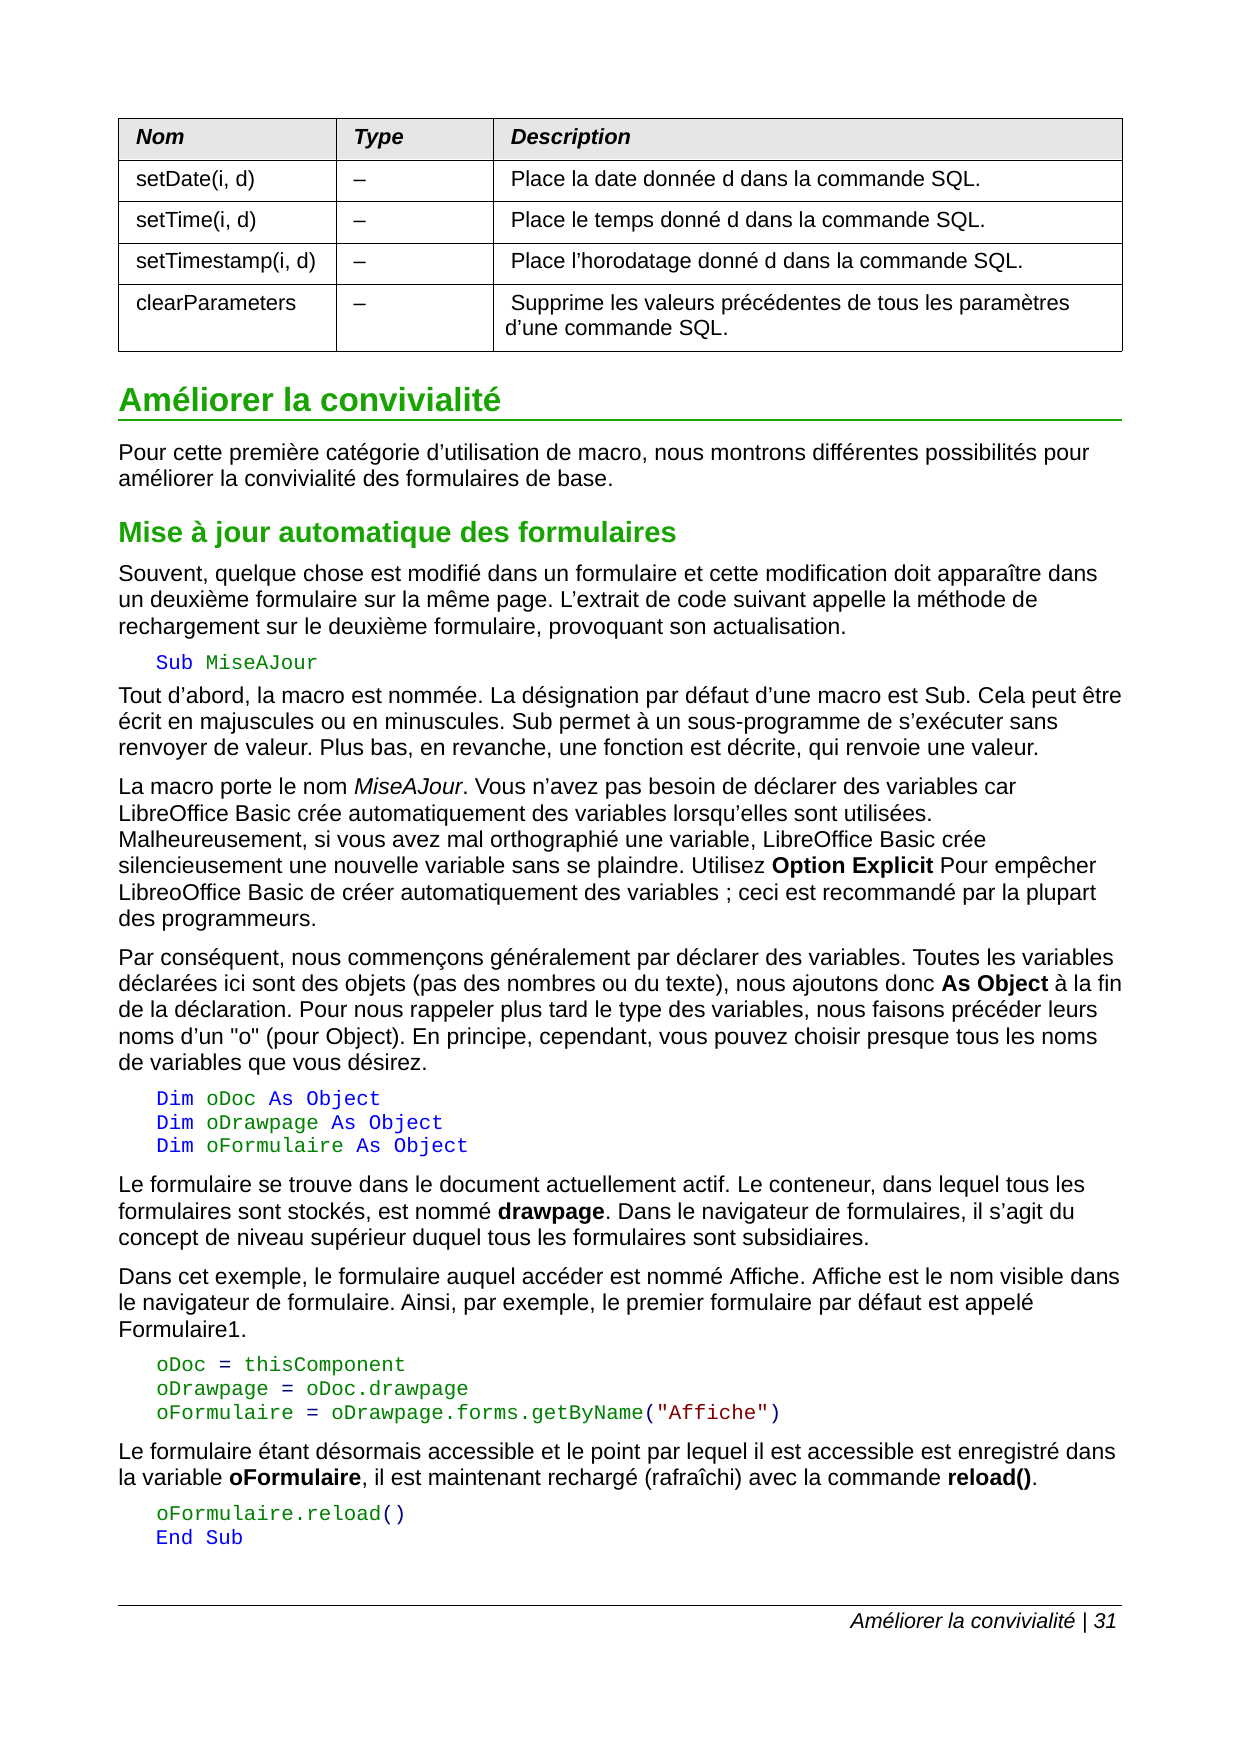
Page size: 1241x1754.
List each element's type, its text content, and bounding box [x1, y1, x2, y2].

table_header Nom [119, 119, 336, 159]
text Le formulaire se trouve dans le document actuellement actif. Le conteneur, dans lequel tous les formulaires sont stockés, est nommé drawpage. Dans le navigateur de formulaires, il s’agit du concept de niveau supérieur duquel tous les formulaires sont subsidiaires. [118, 1171, 1122, 1250]
text Dim oFormulaire As Object [156, 1135, 1122, 1159]
text Pour cette première catégorie d’utilisation de macro, nous montrons différentes possibilités pour améliorer la convivialité des formulaires de base. [118, 438, 1122, 491]
table_cell Supprime les valeurs précédentes de tous les paramètres d’une commande SQL. [494, 285, 1122, 351]
table_cell setTimestamp(i, d) [119, 244, 336, 284]
text oDoc = thisComponent [156, 1354, 1122, 1378]
table_cell – [337, 285, 493, 351]
text oFormulaire = oDrawpage.forms.getByName("Affiche") [156, 1402, 1122, 1425]
text Dim oDoc As Object [156, 1088, 1122, 1112]
text oDrawpage = oDoc.drawpage [156, 1378, 1122, 1402]
subtitle Mise à jour automatique des formulaires [118, 515, 1122, 548]
table_header Description [494, 119, 1122, 159]
subtitle Améliorer la convivialité [118, 380, 1122, 419]
table_cell – [337, 244, 493, 284]
table_header Type [337, 119, 493, 159]
text oFormulaire.reload() [156, 1503, 1122, 1527]
text Tout d’abord, la macro est nommée. La désignation par défaut d’une macro est Sub. Cela peut être écrit en majuscules ou en minuscules. Sub permet à un sous-programme de s’exécuter sans renvoyer de valeur. Plus bas, en revanche, une fonction est décrite, qui renvoie une valeur. [118, 682, 1122, 761]
text Dim oDrawpage As Object [156, 1112, 1122, 1135]
text Le formulaire étant désormais accessible et le point par lequel il est accessible est enregistré dans la variable oFormulaire, il est maintenant rechargé (rafraîchi) avec la commande reload(). [118, 1438, 1122, 1491]
text Par conséquent, nous commençons généralement par déclarer des variables. Toutes les variables déclarées ici sont des objets (pas des nombres ou du texte), nous ajoutons donc As Object à la fin de la déclaration. Pour nous rappeler plus tard le type des variables, nous faisons précéder leurs noms d’un "o" (pour Object). En principe, cependant, vous pouvez choisir presque tous les noms de variables que vous désirez. [118, 944, 1122, 1076]
table_cell setDate(i, d) [119, 161, 336, 201]
text End Sub [156, 1527, 1122, 1550]
table_cell setTime(i, d) [119, 202, 336, 242]
table_cell – [337, 202, 493, 242]
text Souvent, quelque chose est modifié dans un formulaire et cette modification doit apparaître dans un deuxième formulaire sur la même page. L’extrait de code suivant appelle la méthode de rechargement sur le deuxième formulaire, provoquant son actualisation. [118, 560, 1122, 639]
text Dans cet exemple, le formulaire auquel accéder est nommé Affiche. Affiche est le nom visible dans le navigateur de formulaire. Ainsi, par exemple, le premier formulaire par défaut est appelé Formulaire1. [118, 1263, 1122, 1342]
text La macro porte le nom MiseAJour. Vous n’avez pas besoin de déclarer des variables car LibreOffice Basic crée automatiquement des variables lorsqu’elles sont utilisées. Malheureusement, si vous avez mal orthographié une variable, LibreOffice Basic crée silencieusement une nouvelle variable sans se plaindre. Utilisez Option Explicit Pour empêcher LibreoOffice Basic de créer automatiquement des variables ; ceci est recommandé par la plupart des programmeurs. [118, 773, 1122, 931]
table_cell clearParameters [119, 285, 336, 351]
table_cell Place le temps donné d dans la commande SQL. [494, 202, 1122, 242]
text Sub MiseAJour [156, 652, 1122, 675]
table_cell – [337, 161, 493, 201]
table_cell Place la date donnée d dans la commande SQL. [494, 161, 1122, 201]
table_cell Place l’horodatage donné d dans la commande SQL. [494, 244, 1122, 284]
